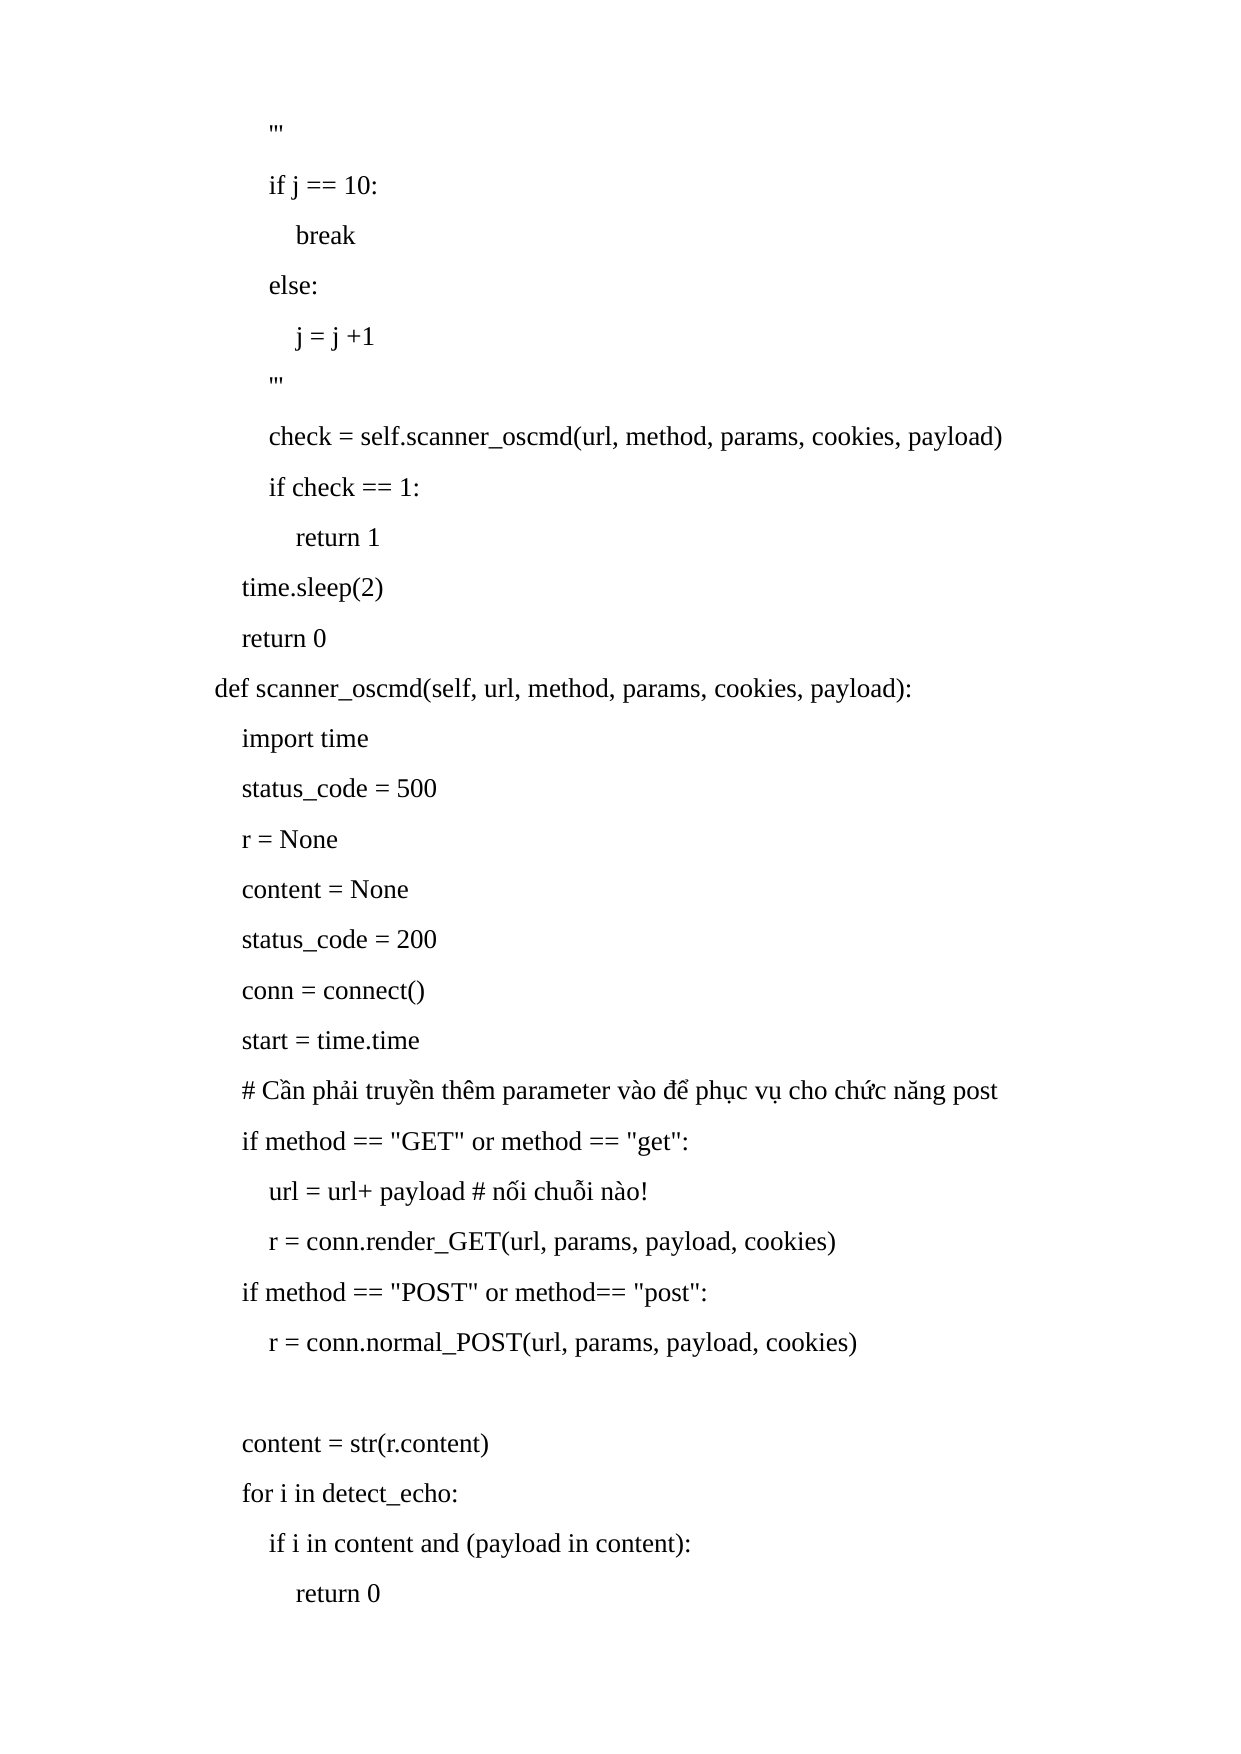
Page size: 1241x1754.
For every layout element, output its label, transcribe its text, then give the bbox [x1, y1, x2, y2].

text else: [187, 269, 1122, 301]
text j = j +1 [187, 320, 1122, 351]
text time.sleep(2) [187, 571, 1122, 602]
text ''' [187, 370, 1122, 401]
text # Cần phải truyền thêm parameter vào để phục vụ cho chức năng post [187, 1074, 1122, 1106]
text for i in detect_echo: [187, 1477, 1122, 1508]
text def scanner_oscmd(self, url, method, params, cookies, payload): [187, 672, 1122, 703]
text ''' [187, 118, 1122, 150]
text import time [187, 722, 1122, 753]
text return 0 [187, 1578, 1122, 1609]
text content = None [187, 873, 1122, 904]
text content = str(r.content) [187, 1427, 1122, 1458]
text conn = connect() [187, 974, 1122, 1005]
text r = conn.normal_POST(url, params, payload, cookies) [187, 1326, 1122, 1357]
text return 0 [187, 622, 1122, 653]
text if check == 1: [187, 471, 1122, 502]
text check = self.scanner_oscmd(url, method, params, cookies, payload) [187, 420, 1122, 452]
text if method == "GET" or method == "get": [187, 1125, 1122, 1156]
text status_code = 500 [187, 773, 1122, 804]
text status_code = 200 [187, 923, 1122, 955]
text start = time.time [187, 1024, 1122, 1055]
text return 1 [187, 521, 1122, 552]
text r = conn.render_GET(url, params, payload, cookies) [187, 1225, 1122, 1257]
text if i in content and (payload in content): [187, 1527, 1122, 1558]
text break [187, 219, 1122, 250]
text if j == 10: [187, 169, 1122, 200]
text if method == "POST" or method== "post": [187, 1276, 1122, 1307]
text url = url+ payload # nối chuỗi nào! [187, 1175, 1122, 1206]
text r = None [187, 823, 1122, 854]
